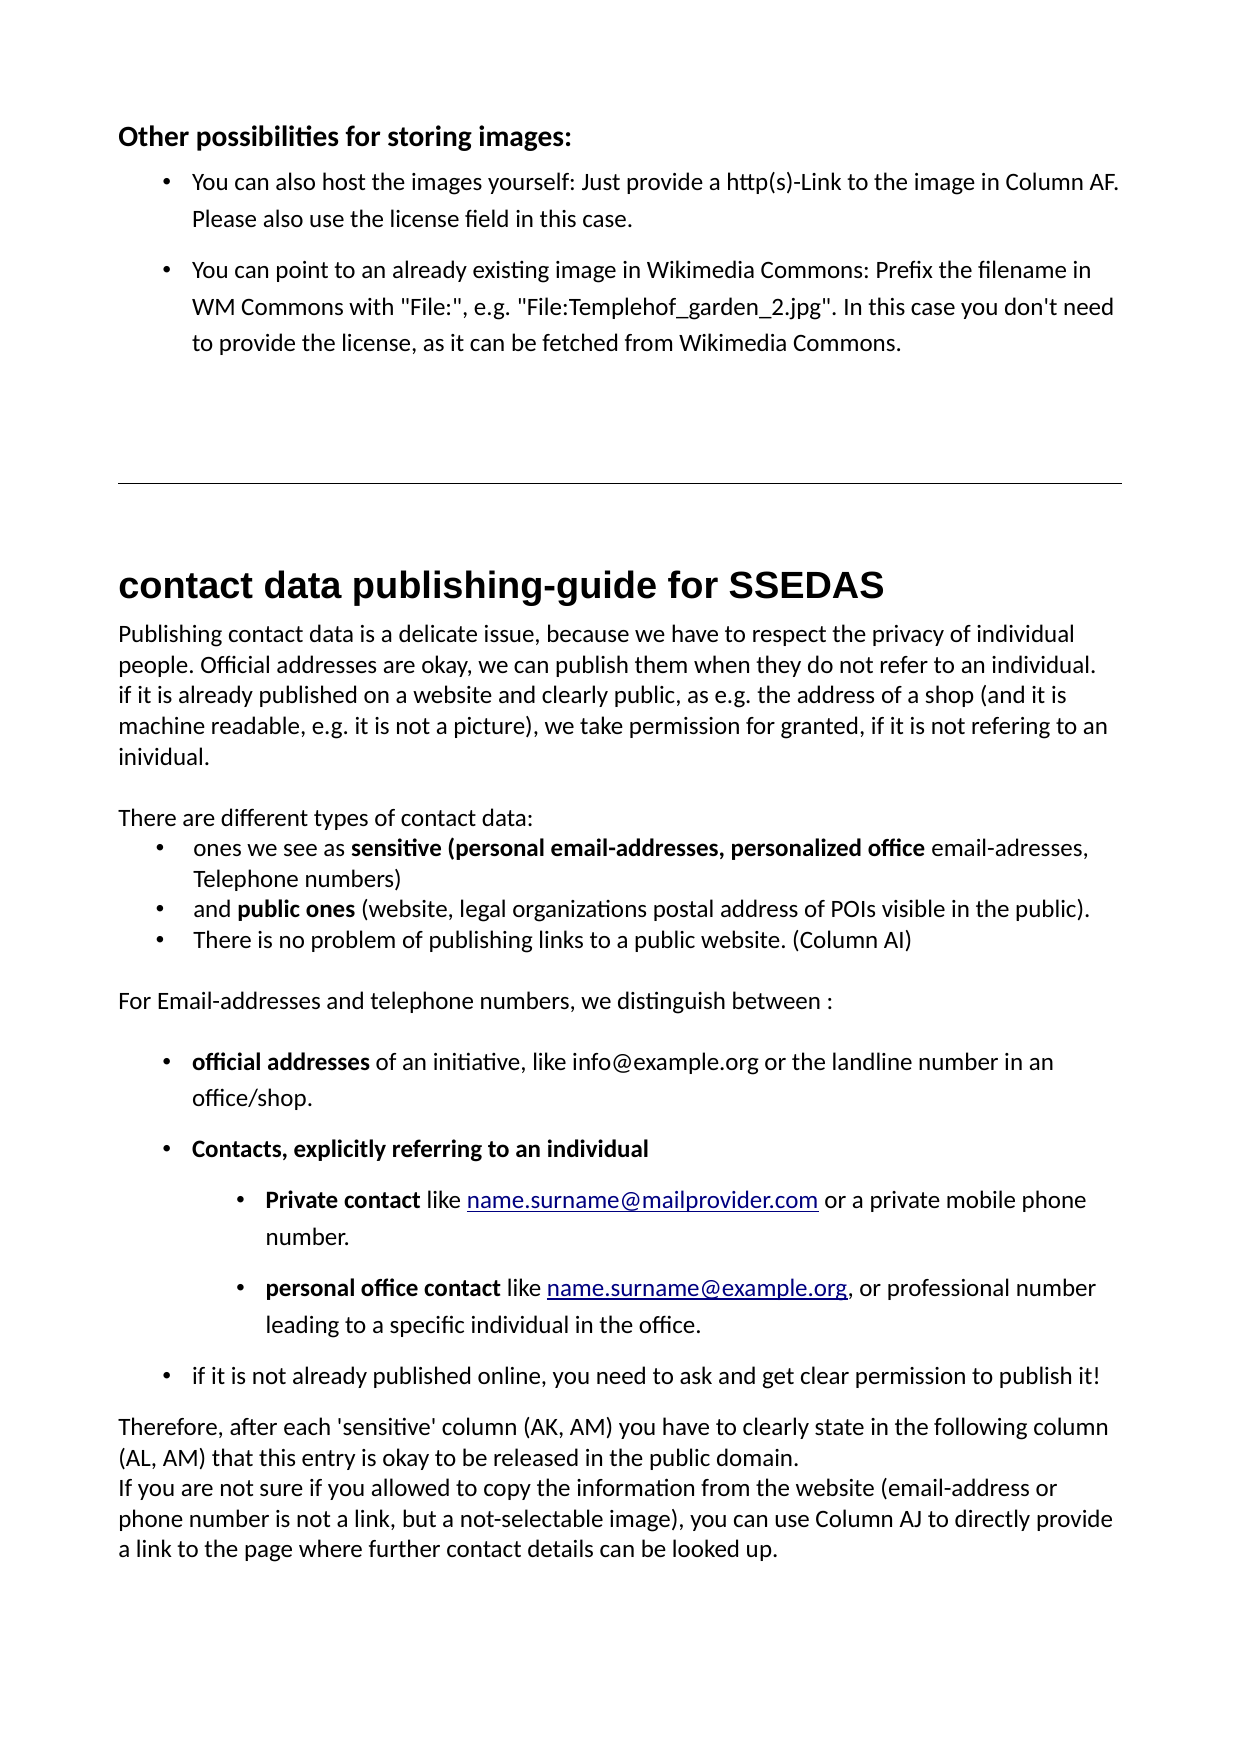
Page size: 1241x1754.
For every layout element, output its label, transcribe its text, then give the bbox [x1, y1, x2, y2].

text There are different types of contact data: [118, 802, 1122, 832]
list Private contact like name.surname@mailprovider.com or a private mobile phone number. [236, 1185, 1122, 1252]
subtitle Other possibilities for storing images: [118, 118, 1122, 154]
text For Email-addresses and telephone numbers, we distinguish between : [118, 985, 1122, 1015]
text If you are not sure if you allowed to copy the information from the website (email-address or phone number is not a link, but a not-selectable image), you can use Column AJ to directly provide a link to the page where further contact details can be looked up. [118, 1472, 1122, 1564]
list ones we see as sensitive (personal email-addresses, personalized office email-adresses, Telephone numbers) [156, 832, 1122, 893]
list official addresses of an initiative, like info@example.org or the landline number in an office/shop. [162, 1046, 1122, 1113]
list There is no problem of publishing links to a public website. (Column AI) [156, 924, 1122, 985]
list You can point to an already existing image in Wikimedia Commons: Prefix the filename in WM Commons with "File:", e.g. "File:Templehof_garden_2.jpg". In this case you don't need to provide the license, as it can be fetched from Wikimedia Commons. [162, 254, 1122, 358]
text Publishing contact data is a delicate issue, because we have to respect the privacy of individual people. Official addresses are okay, we can publish them when they do not refer to an individual. [118, 618, 1122, 679]
text Therefore, after each 'sensitive' column (AK, AM) you have to clearly state in the following column (AL, AM) that this entry is okay to be released in the public domain. [118, 1411, 1122, 1472]
text if it is already published on a website and clearly public, as e.g. the address of a shop (and it is machine readable, e.g. it is not a picture), we take permission for granted, if it is not refering to an inividual. [118, 679, 1122, 771]
list personal office contact like name.surname@example.org, or professional number leading to a specific individual in the office. [236, 1272, 1122, 1339]
list if it is not already published online, you need to ask and get clear permission to publish it! [162, 1360, 1122, 1391]
list and public ones (website, legal organizations postal address of POIs visible in the public). [156, 893, 1122, 924]
list Contacts, explicitly referring to an individual [162, 1133, 1122, 1164]
subtitle contact data publishing-guide for SSEDAS [118, 562, 1122, 606]
list You can also host the images yourself: Just provide a http(s)-Link to the image in Column AF. Please also use the license field in this case. [162, 166, 1122, 233]
